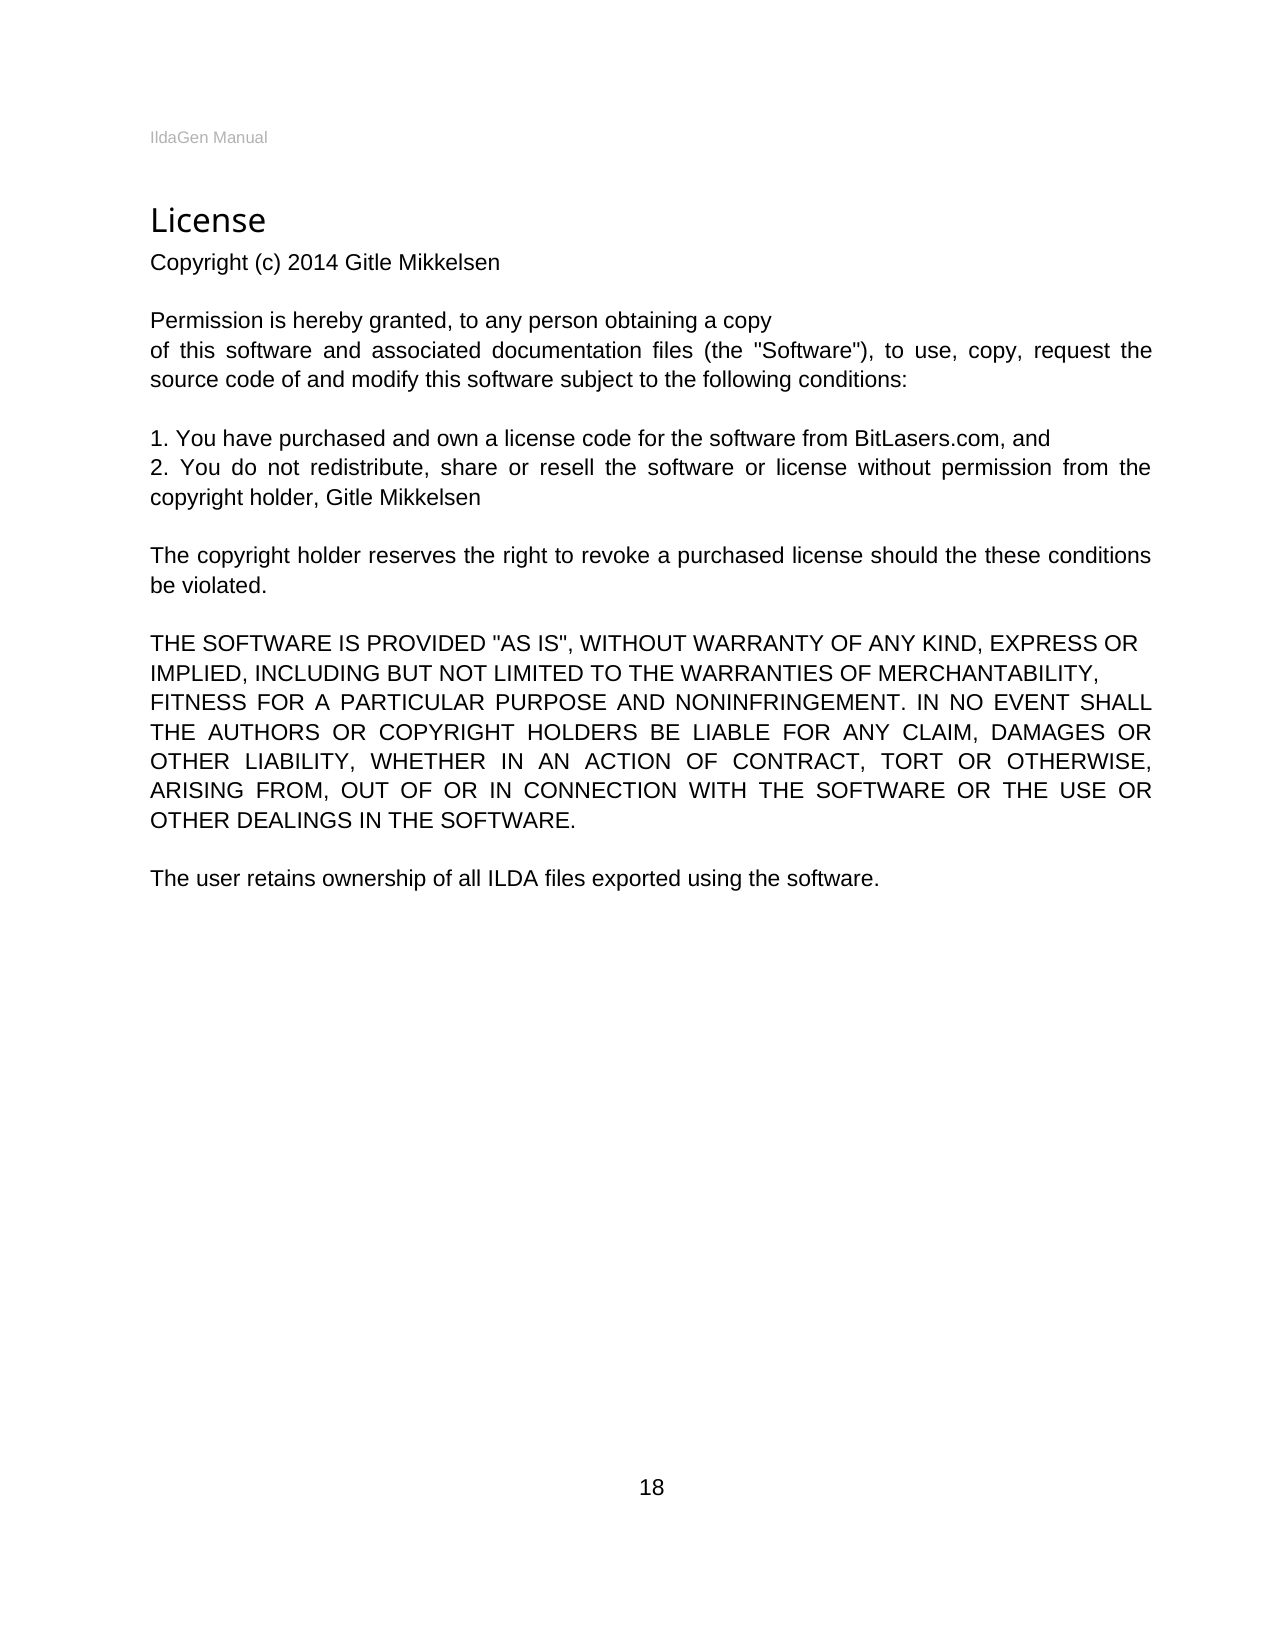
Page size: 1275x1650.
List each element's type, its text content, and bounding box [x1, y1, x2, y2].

text Permission is hereby granted, to any person obtaining a copy [150, 308, 1153, 334]
text THE SOFTWARE IS PROVIDED "AS IS", WITHOUT WARRANTY OF ANY KIND, EXPRESS OR [150, 631, 1153, 657]
text The copyright holder reserves the right to revoke a purchased license should the these conditions be violated. [150, 543, 1153, 598]
text 1. You have purchased and own a license code for the software from BitLasers.com, and [150, 426, 1153, 451]
text The user retains ownership of all ILDA files exported using the software. [150, 866, 1153, 892]
text 2. You do not redistribute, share or resell the software or license without permission from the copyright holder, Gitle Mikkelsen [150, 455, 1153, 510]
text IMPLIED, INCLUDING BUT NOT LIMITED TO THE WARRANTIES OF MERCHANTABILITY, [150, 661, 1153, 686]
text FITNESS FOR A PARTICULAR PURPOSE AND NONINFRINGEMENT. IN NO EVENT SHALL THE AUTHORS OR COPYRIGHT HOLDERS BE LIABLE FOR ANY CLAIM, DAMAGES OR OTHER LIABILITY, WHETHER IN AN ACTION OF CONTRACT, TORT OR OTHERWISE, ARISING FROM, OUT OF OR IN CONNECTION WITH THE SOFTWARE OR THE USE OR OTHER DEALINGS IN THE SOFTWARE. [150, 690, 1153, 833]
text Copyright (c) 2014 Gitle Mikkelsen [150, 249, 1153, 275]
text of this software and associated documentation files (the "Software"), to use, copy, request the source code of and modify this software subject to the following conditions: [150, 337, 1153, 392]
subtitle License [150, 197, 1153, 242]
